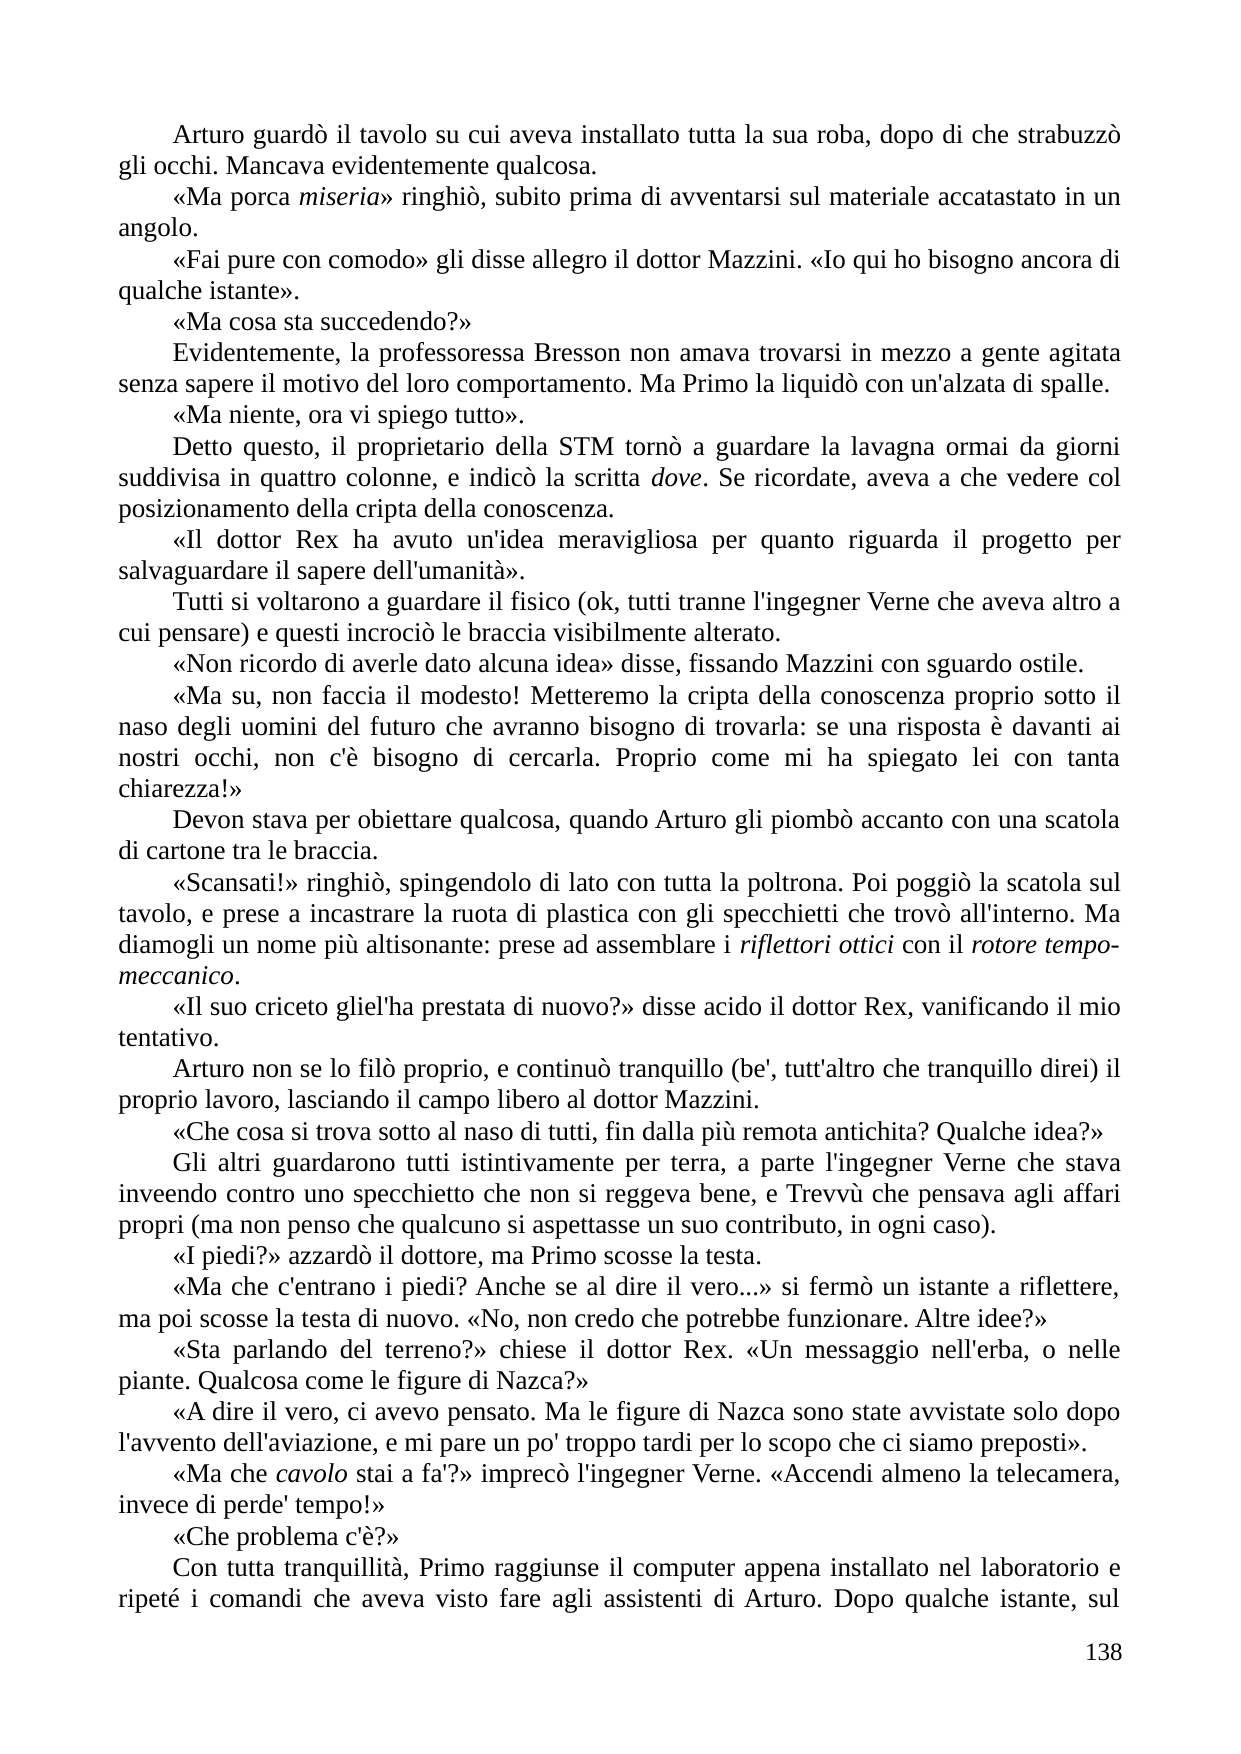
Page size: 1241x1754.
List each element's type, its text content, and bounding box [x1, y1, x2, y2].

text Detto questo, il proprietario della STM tornò a guardare la lavagna ormai da giorni suddivisa in quattro colonne, e indicò la scritta dove. Se ricordate, aveva a che vedere col posizionamento della cripta della conoscenza. [118, 429, 1122, 523]
text «Ma niente, ora vi spiego tutto». [118, 398, 1122, 429]
text «Che problema c'è?» [118, 1520, 1122, 1551]
text «Ma che cavolo stai a fa'?» imprecò l'ingegner Verne. «Accendi almeno la telecamera, invece di perde' tempo!» [118, 1457, 1122, 1520]
text «I piedi?» azzardò il dottore, ma Primo scosse la testa. [118, 1239, 1122, 1271]
text «Non ricordo di averle dato alcuna idea» disse, fissando Mazzini con sguardo ostile. [118, 648, 1122, 679]
text «Che cosa si trova sotto al naso di tutti, fin dalla più remota antichita? Qualche idea?» [118, 1115, 1122, 1146]
text Con tutta tranquillità, Primo raggiunse il computer appena installato nel laboratorio e ripeté i comandi che aveva visto fare agli assistenti di Arturo. Dopo qualche istante, sul [118, 1551, 1122, 1613]
text Arturo non se lo filò proprio, e continuò tranquillo (be', tutt'altro che tranquillo direi) il proprio lavoro, lasciando il campo libero al dottor Mazzini. [118, 1052, 1122, 1115]
text «Sta parlando del terreno?» chiese il dottor Rex. «Un messaggio nell'erba, o nelle piante. Qualcosa come le figure di Nazca?» [118, 1333, 1122, 1395]
text «Fai pure con comodo» gli disse allegro il dottor Mazzini. «Io qui ho bisogno ancora di qualche istante». [118, 243, 1122, 305]
text «Scansati!» ringhiò, spingendolo di lato con tutta la poltrona. Poi poggiò la scatola sul tavolo, e prese a incastrare la ruota di plastica con gli specchietti che trovò all'interno. Ma diamogli un nome più altisonante: prese ad assemblare i riflettori ottici con il rotore tempo-meccanico. [118, 866, 1122, 990]
text Evidentemente, la professoressa Bresson non amava trovarsi in mezzo a gente agitata senza sapere il motivo del loro comportamento. Ma Primo la liquidò con un'alzata di spalle. [118, 336, 1122, 398]
text «Ma cosa sta succedendo?» [118, 305, 1122, 336]
text «Il dottor Rex ha avuto un'idea meravigliosa per quanto riguarda il progetto per salvaguardare il sapere dell'umanità». [118, 523, 1122, 585]
text «Ma porca miseria» ringhiò, subito prima di avventarsi sul materiale accatastato in un angolo. [118, 180, 1122, 243]
text «Ma che c'entrano i piedi? Anche se al dire il vero...» si fermò un istante a riflettere, ma poi scosse la testa di nuovo. «No, non credo che potrebbe funzionare. Altre idee?» [118, 1271, 1122, 1333]
text «Ma su, non faccia il modesto! Metteremo la cripta della conoscenza proprio sotto il naso degli uomini del futuro che avranno bisogno di trovarla: se una risposta è davanti ai nostri occhi, non c'è bisogno di cercarla. Proprio come mi ha spiegato lei con tanta chiarezza!» [118, 679, 1122, 803]
text Tutti si voltarono a guardare il fisico (ok, tutti tranne l'ingegner Verne che aveva altro a cui pensare) e questi incrociò le braccia visibilmente alterato. [118, 585, 1122, 648]
text Gli altri guardarono tutti istintivamente per terra, a parte l'ingegner Verne che stava inveendo contro uno specchietto che non si reggeva bene, e Trevvù che pensava agli affari propri (ma non penso che qualcuno si aspettasse un suo contributo, in ogni caso). [118, 1146, 1122, 1239]
text Arturo guardò il tavolo su cui aveva installato tutta la sua roba, dopo di che strabuzzò gli occhi. Mancava evidentemente qualcosa. [118, 118, 1122, 180]
text «Il suo criceto gliel'ha prestata di nuovo?» disse acido il dottor Rex, vanificando il mio tentativo. [118, 990, 1122, 1052]
text «A dire il vero, ci avevo pensato. Ma le figure di Nazca sono state avvistate solo dopo l'avvento dell'aviazione, e mi pare un po' troppo tardi per lo scopo che ci siamo preposti». [118, 1395, 1122, 1457]
text Devon stava per obiettare qualcosa, quando Arturo gli piombò accanto con una scatola di cartone tra le braccia. [118, 803, 1122, 866]
